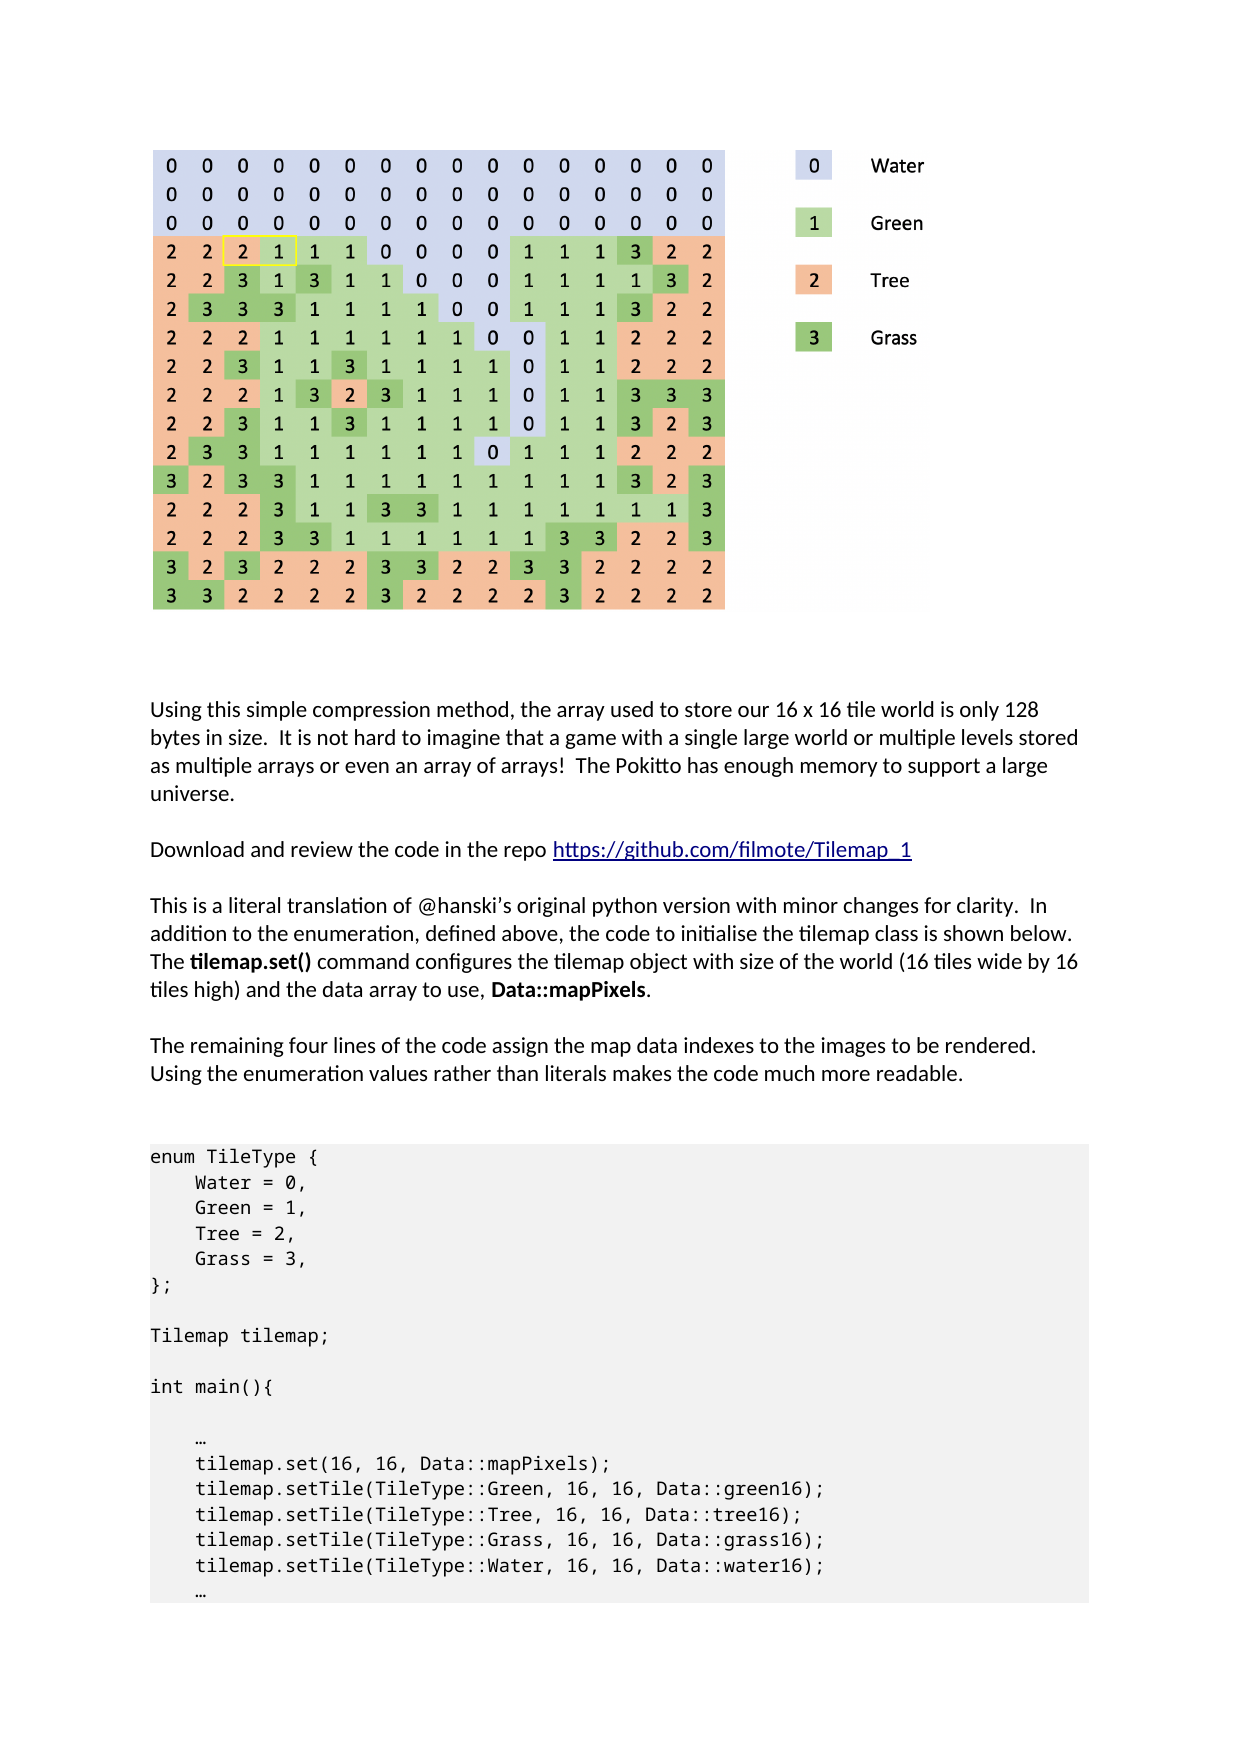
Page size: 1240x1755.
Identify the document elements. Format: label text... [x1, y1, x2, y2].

text Tree = 2, [150, 1220, 1089, 1246]
text tilemap.set(16, 16, Data::mapPixels); [150, 1450, 1089, 1475]
text Water = 0, [150, 1169, 1089, 1195]
text Download and review the code in the repo https://github.com/filmote/Tilemap_1 [150, 835, 1089, 863]
text … [150, 1424, 1089, 1450]
text This is a literal translation of @hanski’s original python version with minor changes for clarity. In addition to the enumeration, defined above, the code to initialise the tilemap class is shown below. The tilemap.set() command configures the tilemap object with size of the world (16 tiles wide by 16 tiles high) and the data array to use, Data::mapPixels. [150, 891, 1089, 1003]
text … [150, 1577, 1089, 1603]
text tilemap.setTile(TileType::Water, 16, 16, Data::water16); [150, 1552, 1089, 1577]
text int main(){ [150, 1373, 1089, 1399]
text }; [150, 1271, 1089, 1297]
text tilemap.setTile(TileType::Grass, 16, 16, Data::grass16); [150, 1526, 1089, 1552]
text Tilemap tilemap; [150, 1322, 1089, 1348]
text enum TileType { [150, 1144, 1089, 1169]
text The remaining four lines of the code assign the map data indexes to the images to be rendered. Using the enumeration values rather than literals makes the code much more readable. [150, 1032, 1089, 1088]
text Grass = 3, [150, 1246, 1089, 1271]
text Using this simple compression method, the array used to store our 16 x 16 tile world is only 128 bytes in size. It is not hard to imagine that a game with a single large world or multiple levels stored as multiple arrays or even an array of arrays! The Pokitto has enough memory to support a large universe. [150, 695, 1089, 807]
text Green = 1, [150, 1195, 1089, 1220]
text tilemap.setTile(TileType::Tree, 16, 16, Data::tree16); [150, 1501, 1089, 1526]
text tilemap.setTile(TileType::Green, 16, 16, Data::green16); [150, 1475, 1089, 1501]
